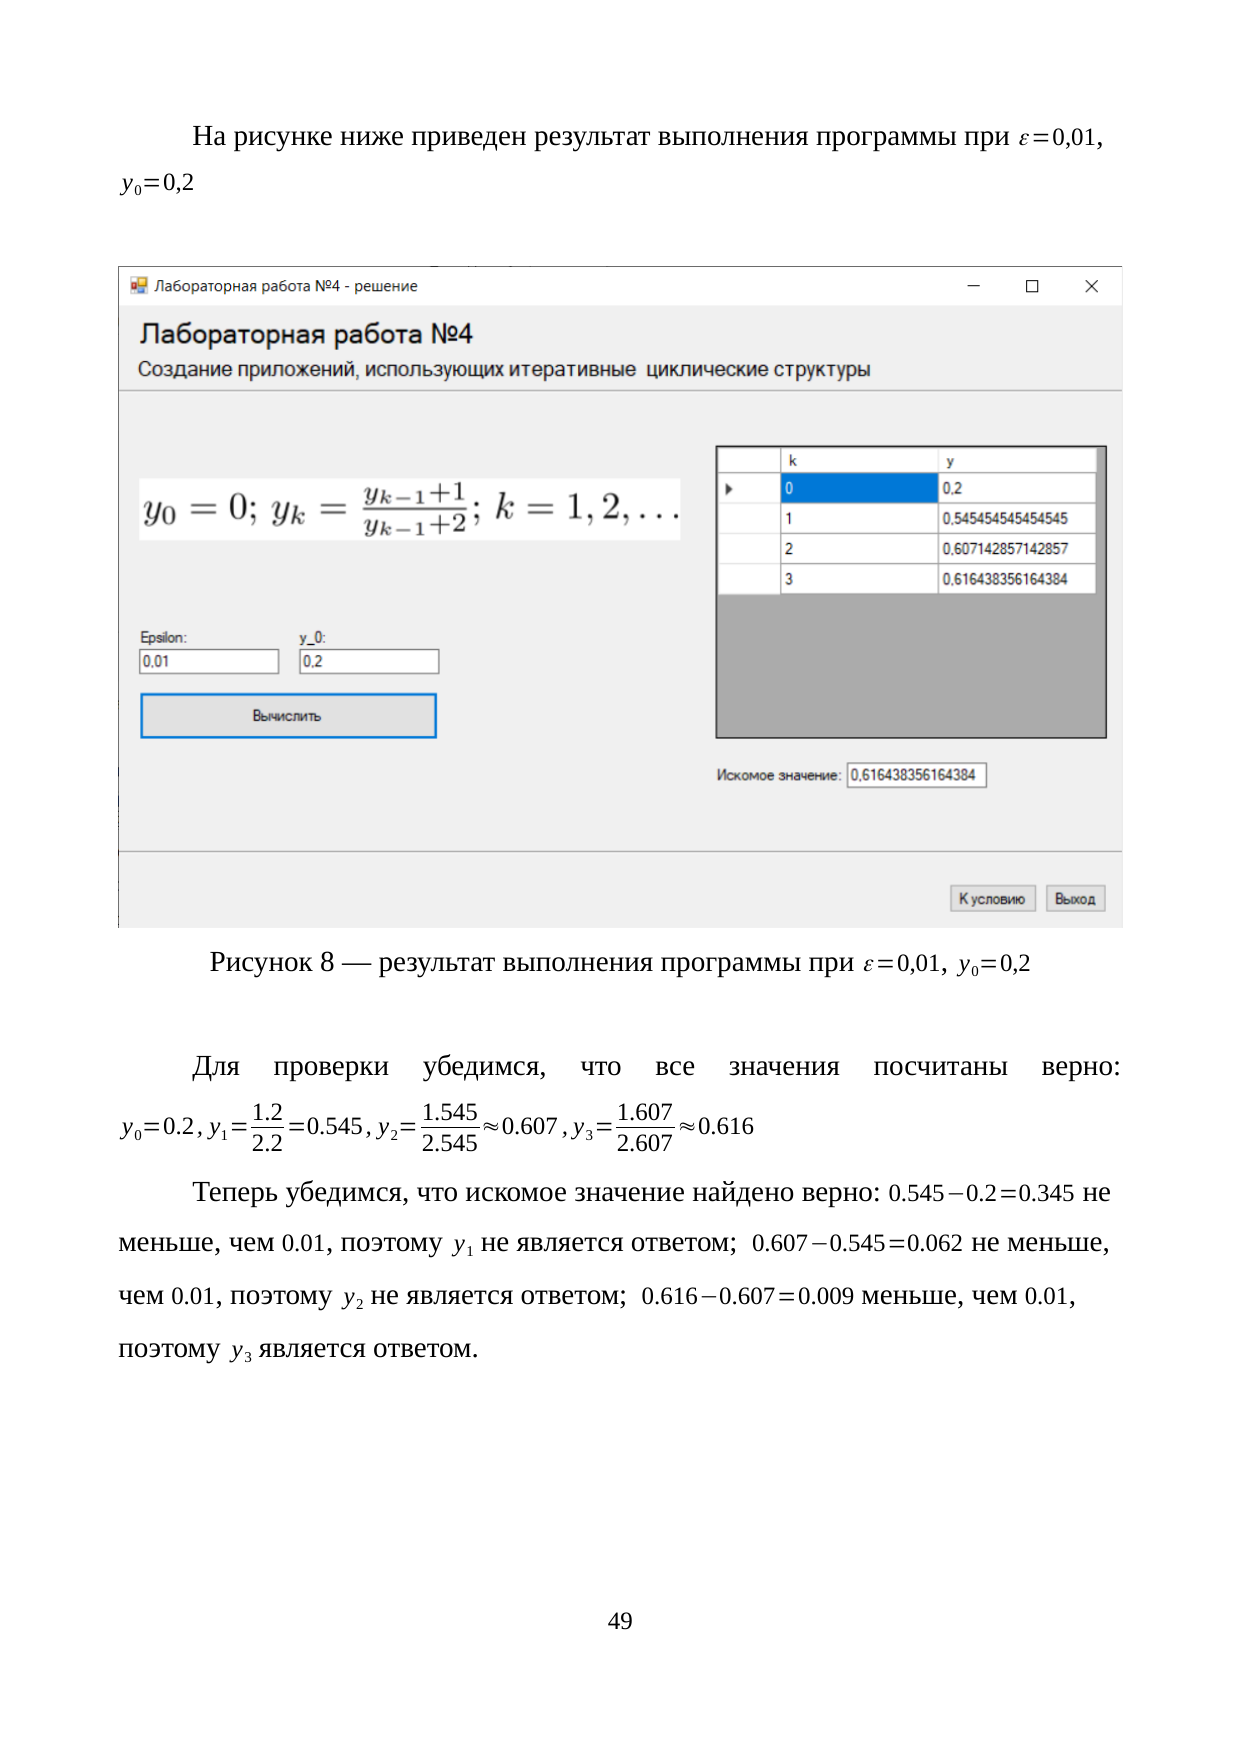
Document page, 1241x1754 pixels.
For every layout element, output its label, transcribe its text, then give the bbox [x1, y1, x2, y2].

text Рисунок 8 — результат выполнения программы при , [118, 928, 1122, 981]
text Для проверки убедимся, что все значения посчитаны верно: [118, 1048, 1122, 1157]
text Теперь убедимся, что искомое значение найдено верно: не меньше, чем , поэтому не является ответом; не меньше, чем , поэтому не является ответом; меньше, чем , поэтому является ответом. [118, 1174, 1122, 1367]
text На рисунке ниже приведен результат выполнения программы при , [118, 118, 1122, 200]
picture [118, 266, 1123, 928]
